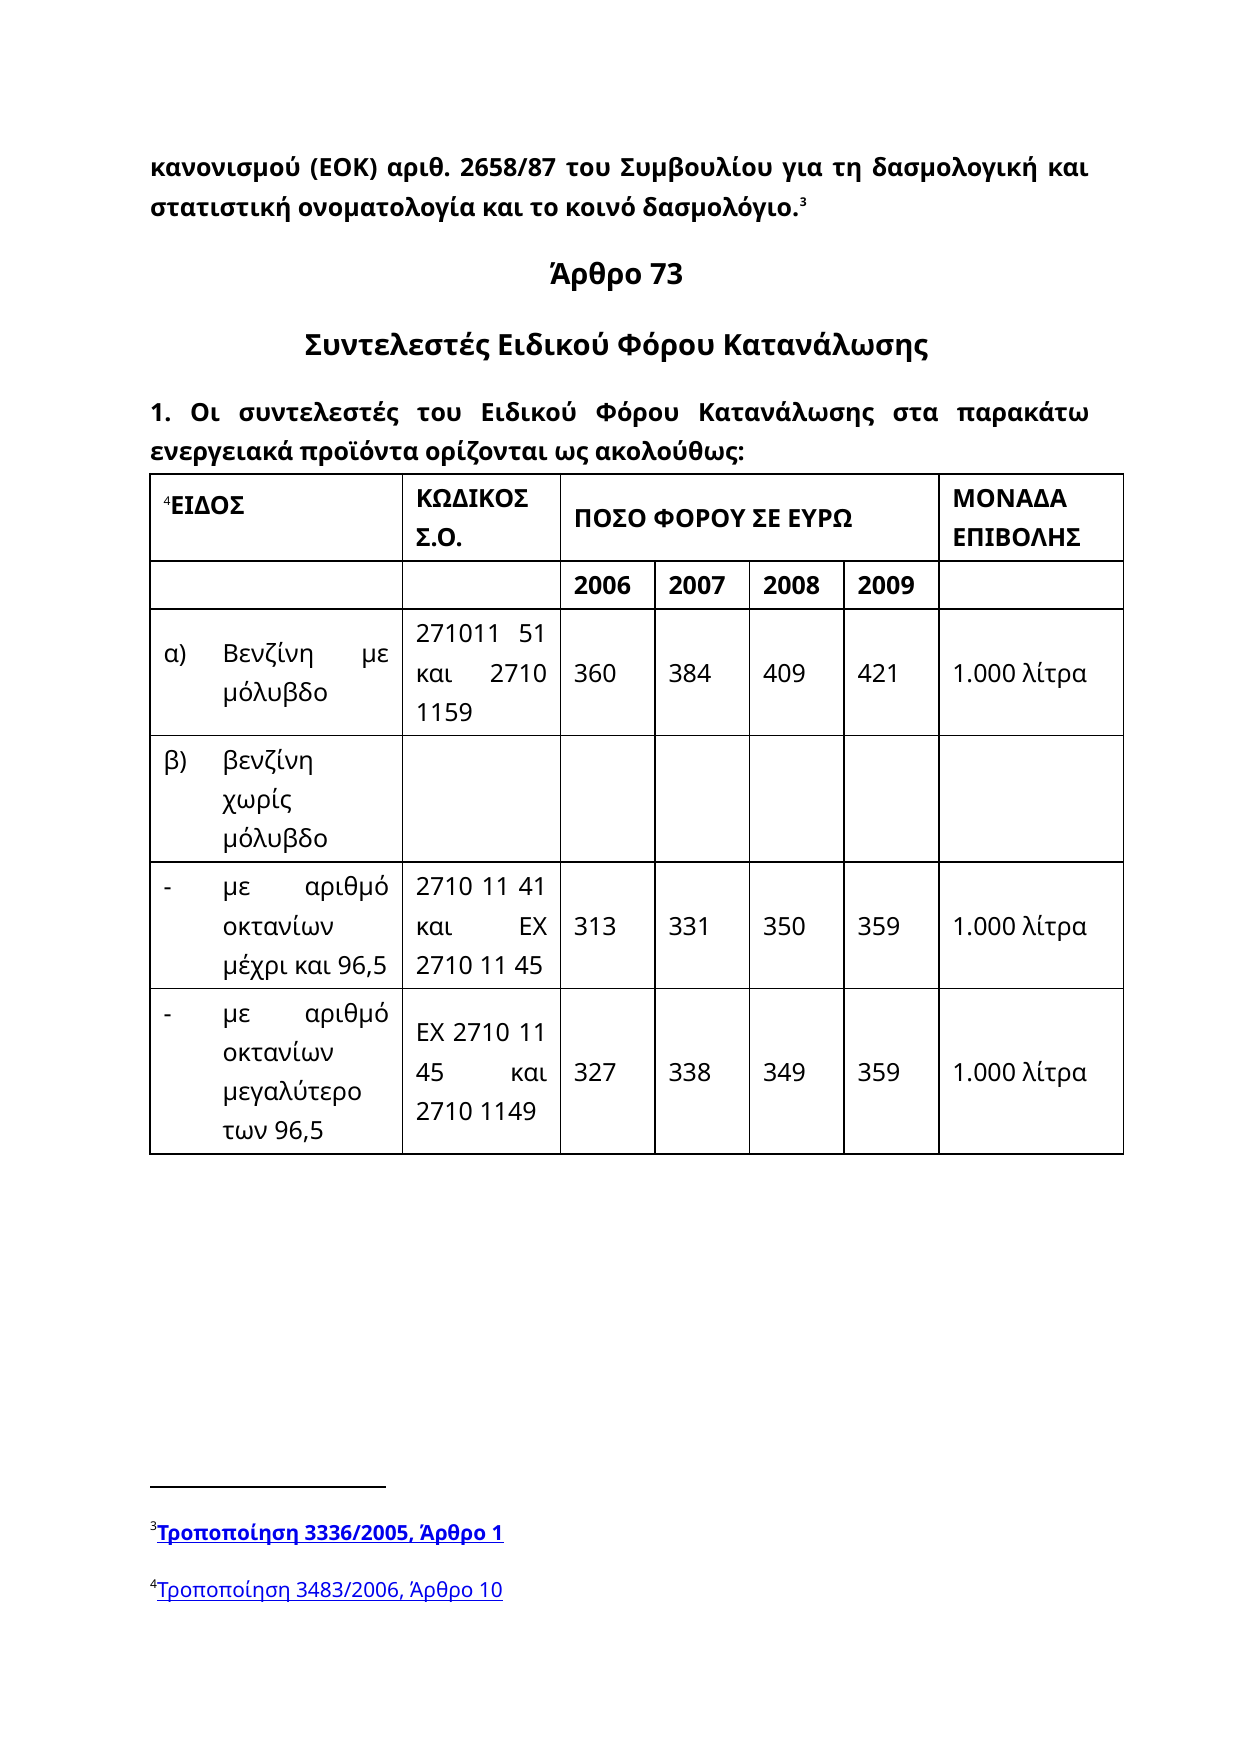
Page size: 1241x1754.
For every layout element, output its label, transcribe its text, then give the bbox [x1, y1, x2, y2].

table_cell - με αριθμό οκτανίων μεγαλύτερο των 96,5 [151, 989, 402, 1153]
table_cell 1.000 λίτρα [940, 610, 1123, 735]
table_cell 2009 [845, 562, 938, 608]
table_cell 331 [656, 863, 749, 988]
table_cell 2006 [561, 562, 654, 608]
table_cell 327 [561, 989, 654, 1153]
subtitle Άρθρο 73 [150, 253, 1090, 293]
table_cell 359 [845, 863, 938, 988]
table_cell [845, 736, 938, 861]
table_cell 359 [845, 989, 938, 1153]
table_header ΜΟΝΑΔΑ ΕΠΙΒΟΛΗΣ [940, 475, 1123, 560]
table_header ΠΟΣΟ ΦΟΡΟΥ ΣΕ ΕΥΡΩ [561, 475, 938, 560]
table_header ΚΩΔΙΚΟΣ Σ.Ο. [403, 475, 560, 560]
table_cell [403, 562, 560, 608]
table_cell 338 [656, 989, 749, 1153]
text 1. Οι συντελεστές του Ειδικού Φόρου Κατανάλωσης στα παρακάτω ενεργειακά προϊόντα ορίζονται ως ακολούθως: [150, 394, 1090, 468]
table_cell β) βενζίνη χωρίς μόλυβδο [151, 736, 402, 861]
table_cell [403, 736, 560, 861]
table_cell [151, 562, 402, 608]
subtitle Συντελεστές Ειδικού Φόρου Κατανάλωσης [150, 324, 1090, 364]
text Τροποποίηση 3336/2005, Άρθρο 1 [150, 1518, 1090, 1546]
table_cell 2007 [656, 562, 749, 608]
table_header ΕΙΔΟΣ [151, 475, 402, 560]
table_cell [750, 736, 843, 861]
table_cell ΕΧ 2710 11 45 και 2710 1149 [403, 989, 560, 1153]
table_cell [561, 736, 654, 861]
table_cell 384 [656, 610, 749, 735]
table_cell 409 [750, 610, 843, 735]
table_cell [940, 562, 1123, 608]
table_cell 349 [750, 989, 843, 1153]
table_cell [940, 736, 1123, 861]
table_cell 2008 [750, 562, 843, 608]
table_cell 2710 11 41 και ΕΧ 2710 11 45 [403, 863, 560, 988]
table_cell [656, 736, 749, 861]
table_cell α) Βενζίνη με μόλυβδο [151, 610, 402, 735]
table_cell 271011 51 και 2710 1159 [403, 610, 560, 735]
table_cell 1.000 λίτρα [940, 863, 1123, 988]
table_cell 350 [750, 863, 843, 988]
table_cell - με αριθμό οκτανίων μέχρι και 96,5 [151, 863, 402, 988]
table_cell 421 [845, 610, 938, 735]
table_cell 360 [561, 610, 654, 735]
text κανονισμού (ΕΟΚ) αριθ. 2658/87 του Συμβουλίου για τη δασμολογική και στατιστική ονοματολογία και το κοινό δασμολόγιο. [150, 150, 1090, 223]
table_cell 1.000 λίτρα [940, 989, 1123, 1153]
table_cell 313 [561, 863, 654, 988]
